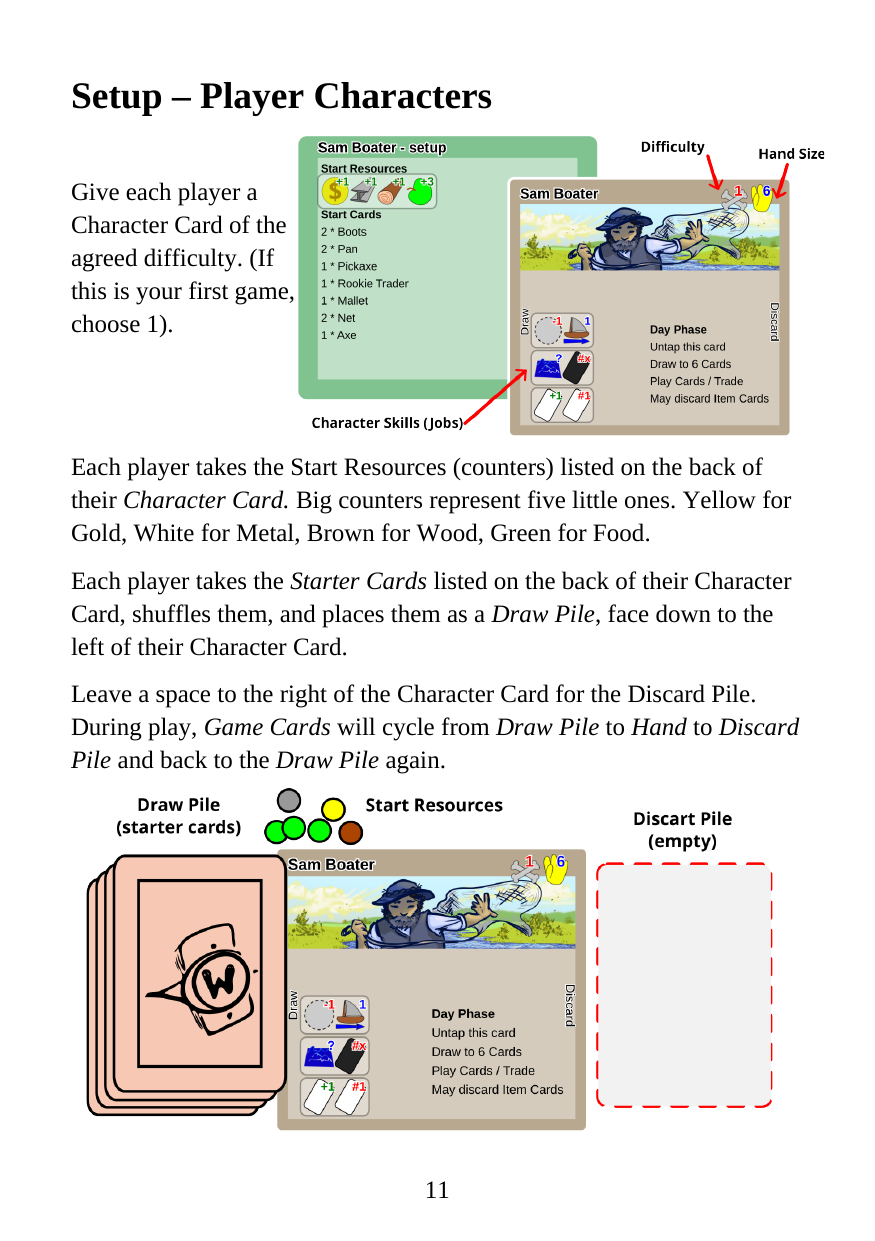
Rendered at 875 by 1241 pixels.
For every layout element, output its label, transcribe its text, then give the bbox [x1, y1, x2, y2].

subtitle Setup – Player Characters [71, 74, 803, 117]
text Give each player a Character Card of the agreed difficulty. (If this is your first game, choose 1). [71, 177, 298, 338]
picture [86, 788, 773, 1133]
text Leave a space to the right of the Character Card for the Discard Pile. During play, Game Cards will cycle from Draw Pile to Hand to Discard Pile and back to the Draw Pile again. [71, 679, 803, 774]
text Each player takes the Start Resources (counters) listed on the back of their Character Card. Big counters represent five little ones. Yellow for Gold, White for Metal, Brown for Wood, Green for Food. [71, 452, 803, 547]
text Each player takes the Starter Cards listed on the back of their Character Card, shuffles them, and places them as a Draw Pile, face down to the left of their Character Card. [71, 566, 803, 661]
picture [298, 134, 825, 438]
